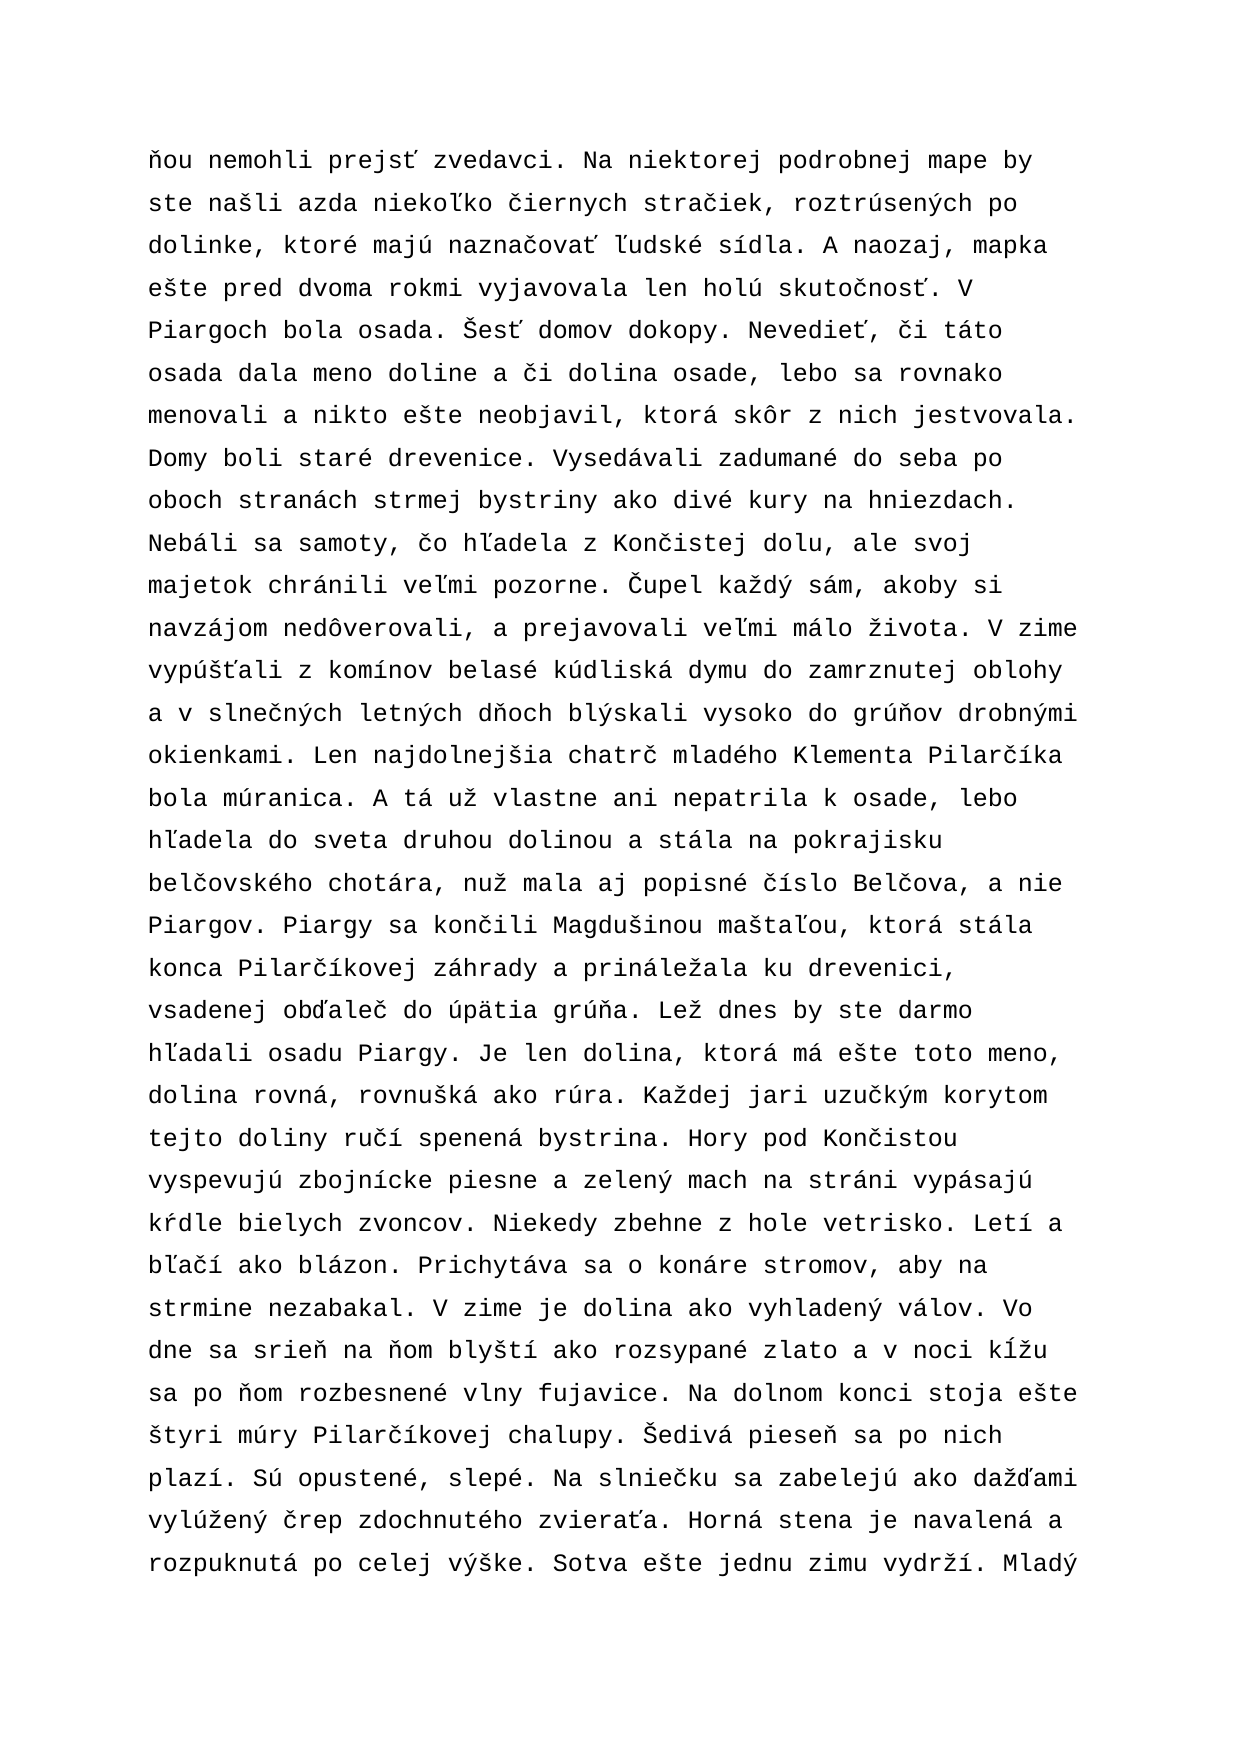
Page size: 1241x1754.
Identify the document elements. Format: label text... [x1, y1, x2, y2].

text ňou nemohli prejsť zvedavci. Na niektorej podrobnej mape by ste našli azda niekoľko čiernych stračiek, roztrúsených po dolinke, ktoré majú naznačovať ľudské sídla. A naozaj, mapka ešte pred dvoma rokmi vyjavovala len holú skutočnosť. V Piargoch bola osada. Šesť domov dokopy. Nevedieť, či táto osada dala meno doline a či dolina osade, lebo sa rovnako menovali a nikto ešte neobjavil, ktorá skôr z nich jestvovala. Domy boli staré drevenice. Vysedávali zadumané do seba po oboch stranách strmej bystriny ako divé kury na hniezdach. Nebáli sa samoty, čo hľadela z Končistej dolu, ale svoj majetok chránili veľmi pozorne. Čupel každý sám, akoby si navzájom nedôverovali, a prejavovali veľmi málo života. V zime vypúšťali z komínov belasé kúdliská dymu do zamrznutej oblohy a v slnečných letných dňoch blýskali vysoko do grúňov drobnými okienkami. Len najdolnejšia chatrč mladého Klementa Pilarčíka bola múranica. A tá už vlastne ani nepatrila k osade, lebo hľadela do sveta druhou dolinou a stála na pokrajisku belčovského chotára, nuž mala aj popisné číslo Belčova, a nie Piargov. Piargy sa končili Magdušinou maštaľou, ktorá stála konca Pilarčíkovej záhrady a prináležala ku drevenici, vsadenej obďaleč do úpätia grúňa. Lež dnes by ste darmo hľadali osadu Piargy. Je len dolina, ktorá má ešte toto meno, dolina rovná, rovnušká ako rúra. Každej jari uzučkým korytom tejto doliny ručí spenená bystrina. Hory pod Končistou vyspevujú zbojnícke piesne a zelený mach na stráni vypásajú kŕdle bielych zvoncov. Niekedy zbehne z hole vetrisko. Letí a bľačí ako blázon. Prichytáva sa o konáre stromov, aby na strmine nezabakal. V zime je dolina ako vyhladený válov. Vo dne sa srieň na ňom blyští ako rozsypané zlato a v noci kĺžu sa po ňom rozbesnené vlny fujavice. Na dolnom konci stoja ešte štyri múry Pilarčíkovej chalupy. Šedivá pieseň sa po nich plazí. Sú opustené, slepé. Na slniečku sa zabelejú ako dažďami vylúžený črep zdochnutého zvieraťa. Horná stena je navalená a rozpuknutá po celej výške. Sotva ešte jednu zimu vydrží. Mladý [148, 148, 1092, 1578]
